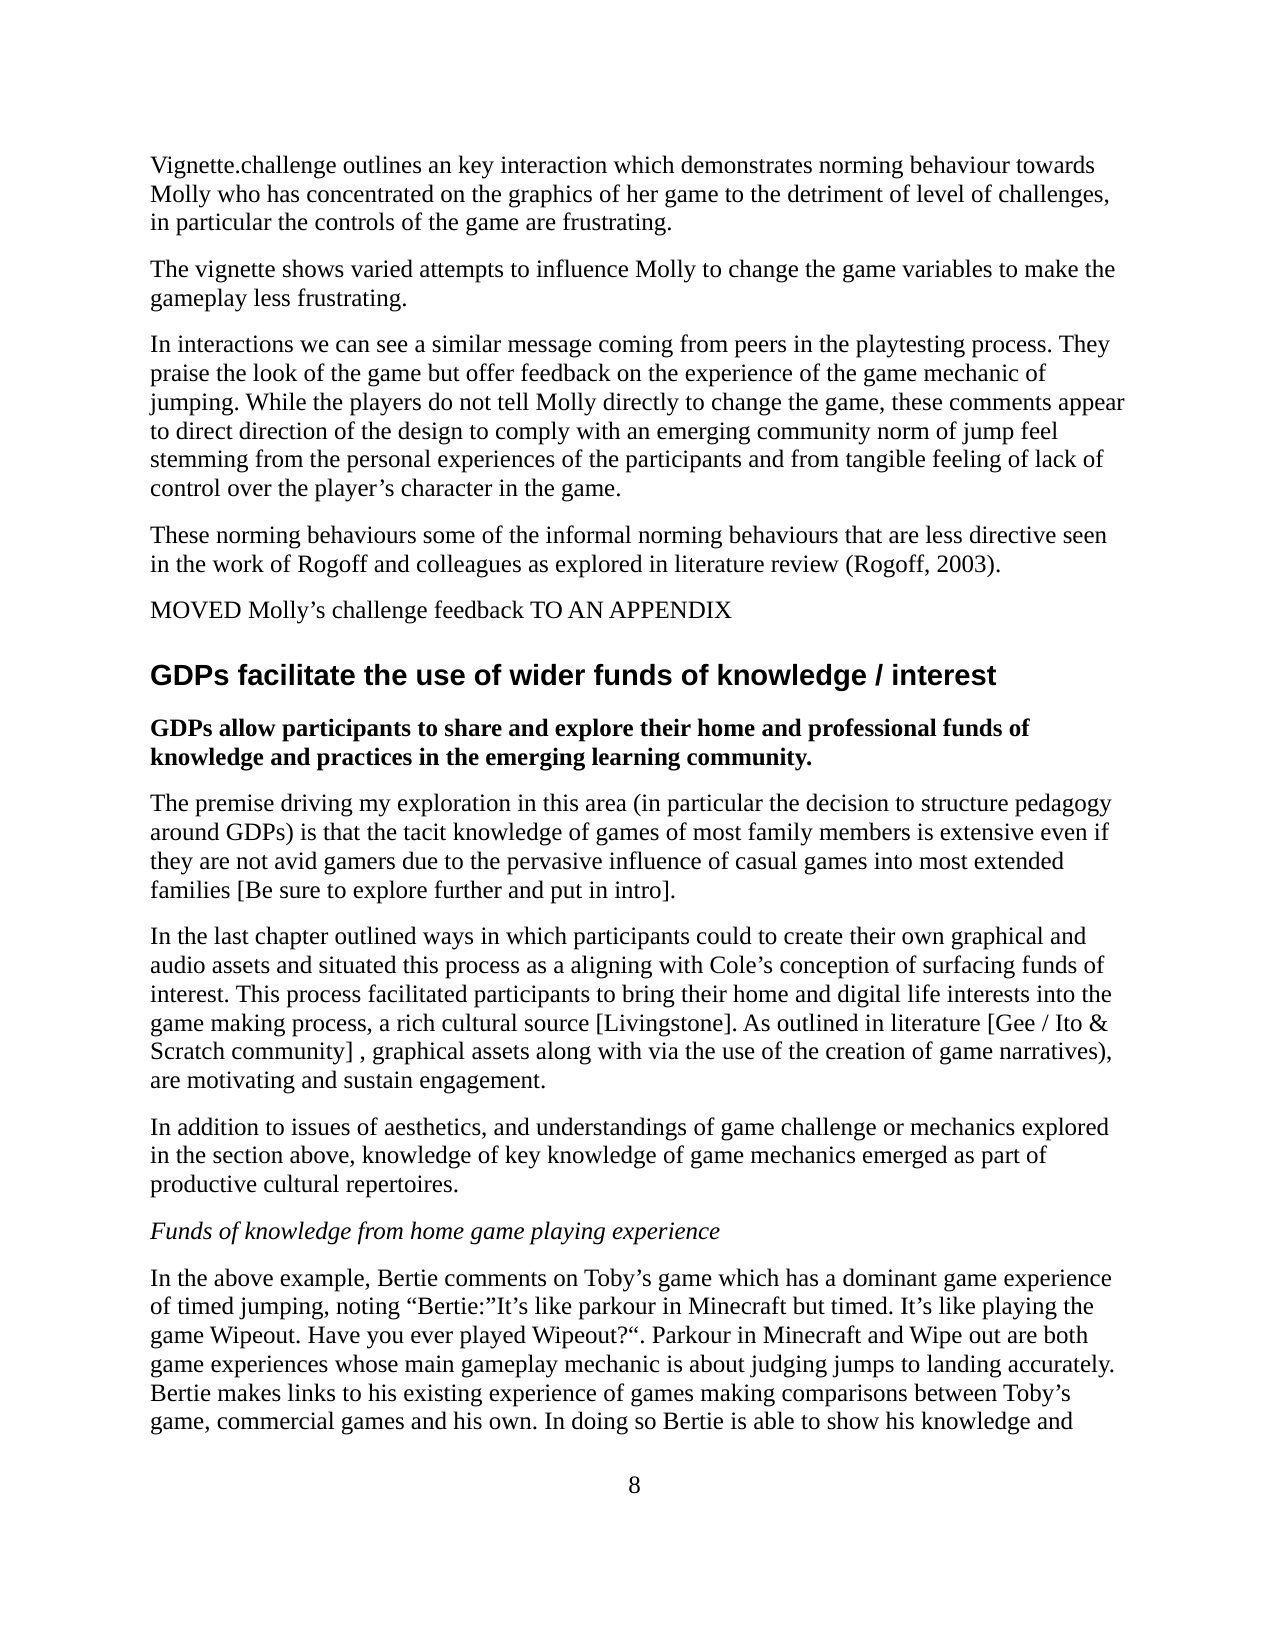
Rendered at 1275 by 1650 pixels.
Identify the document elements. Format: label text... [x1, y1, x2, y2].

text In the last chapter outlined ways in which participants could to create their own graphical and audio assets and situated this process as a aligning with Cole’s conception of surfacing funds of interest. This process facilitated participants to bring their home and digital life interests into the game making process, a rich cultural source [Livingstone]. As outlined in literature [Gee / Ito & Scratch community] , graphical assets along with via the use of the creation of game narratives), are motivating and sustain engagement. [150, 921, 1125, 1094]
text MOVED Molly’s challenge feedback TO AN APPENDIX [150, 595, 1125, 624]
subtitle GDPs facilitate the use of wider funds of knowledge / interest [150, 658, 1125, 692]
text These norming behaviours some of the informal norming behaviours that are less directive seen in the work of Rogoff and colleagues as explored in literature review (Rogoff, 2003). [150, 520, 1125, 577]
text In addition to issues of aesthetics, and understandings of game challenge or mechanics explored in the section above, knowledge of key knowledge of game mechanics emerged as part of productive cultural repertoires. [150, 1112, 1125, 1198]
text In interactions we can see a similar message coming from peers in the playtesting process. They praise the look of the game but offer feedback on the experience of the game mechanic of jumping. While the players do not tell Molly directly to change the game, these comments appear to direct direction of the design to comply with an emerging community norm of jump feel stemming from the personal experiences of the participants and from tangible feeling of lack of control over the player’s character in the game. [150, 329, 1125, 502]
text The premise driving my exploration in this area (in particular the decision to structure pedagogy around GDPs) is that the tacit knowledge of games of most family members is extensive even if they are not avid gamers due to the pervasive influence of casual games into most extended families [Be sure to explore further and put in intro]. [150, 788, 1125, 903]
text Vignette.challenge outlines an key interaction which demonstrates norming behaviour towards Molly who has concentrated on the graphics of her game to the detriment of level of challenges, in particular the controls of the game are frustrating. [150, 150, 1125, 236]
text In the above example, Bertie comments on Toby’s game which has a dominant game experience of timed jumping, noting “Bertie:”It’s like parkour in Minecraft but timed. It’s like playing the game Wipeout. Have you ever played Wipeout?“. Parkour in Minecraft and Wipe out are both game experiences whose main gameplay mechanic is about judging jumps to landing accurately. Bertie makes links to his existing experience of games making comparisons between Toby’s game, commercial games and his own. In doing so Bertie is able to show his knowledge and [150, 1263, 1125, 1435]
text GDPs allow participants to share and explore their home and professional funds of knowledge and practices in the emerging learning community. [150, 713, 1125, 771]
text Funds of knowledge from home game playing experience [150, 1216, 1125, 1245]
text The vignette shows varied attempts to influence Molly to change the game variables to make the gameplay less frustrating. [150, 254, 1125, 312]
